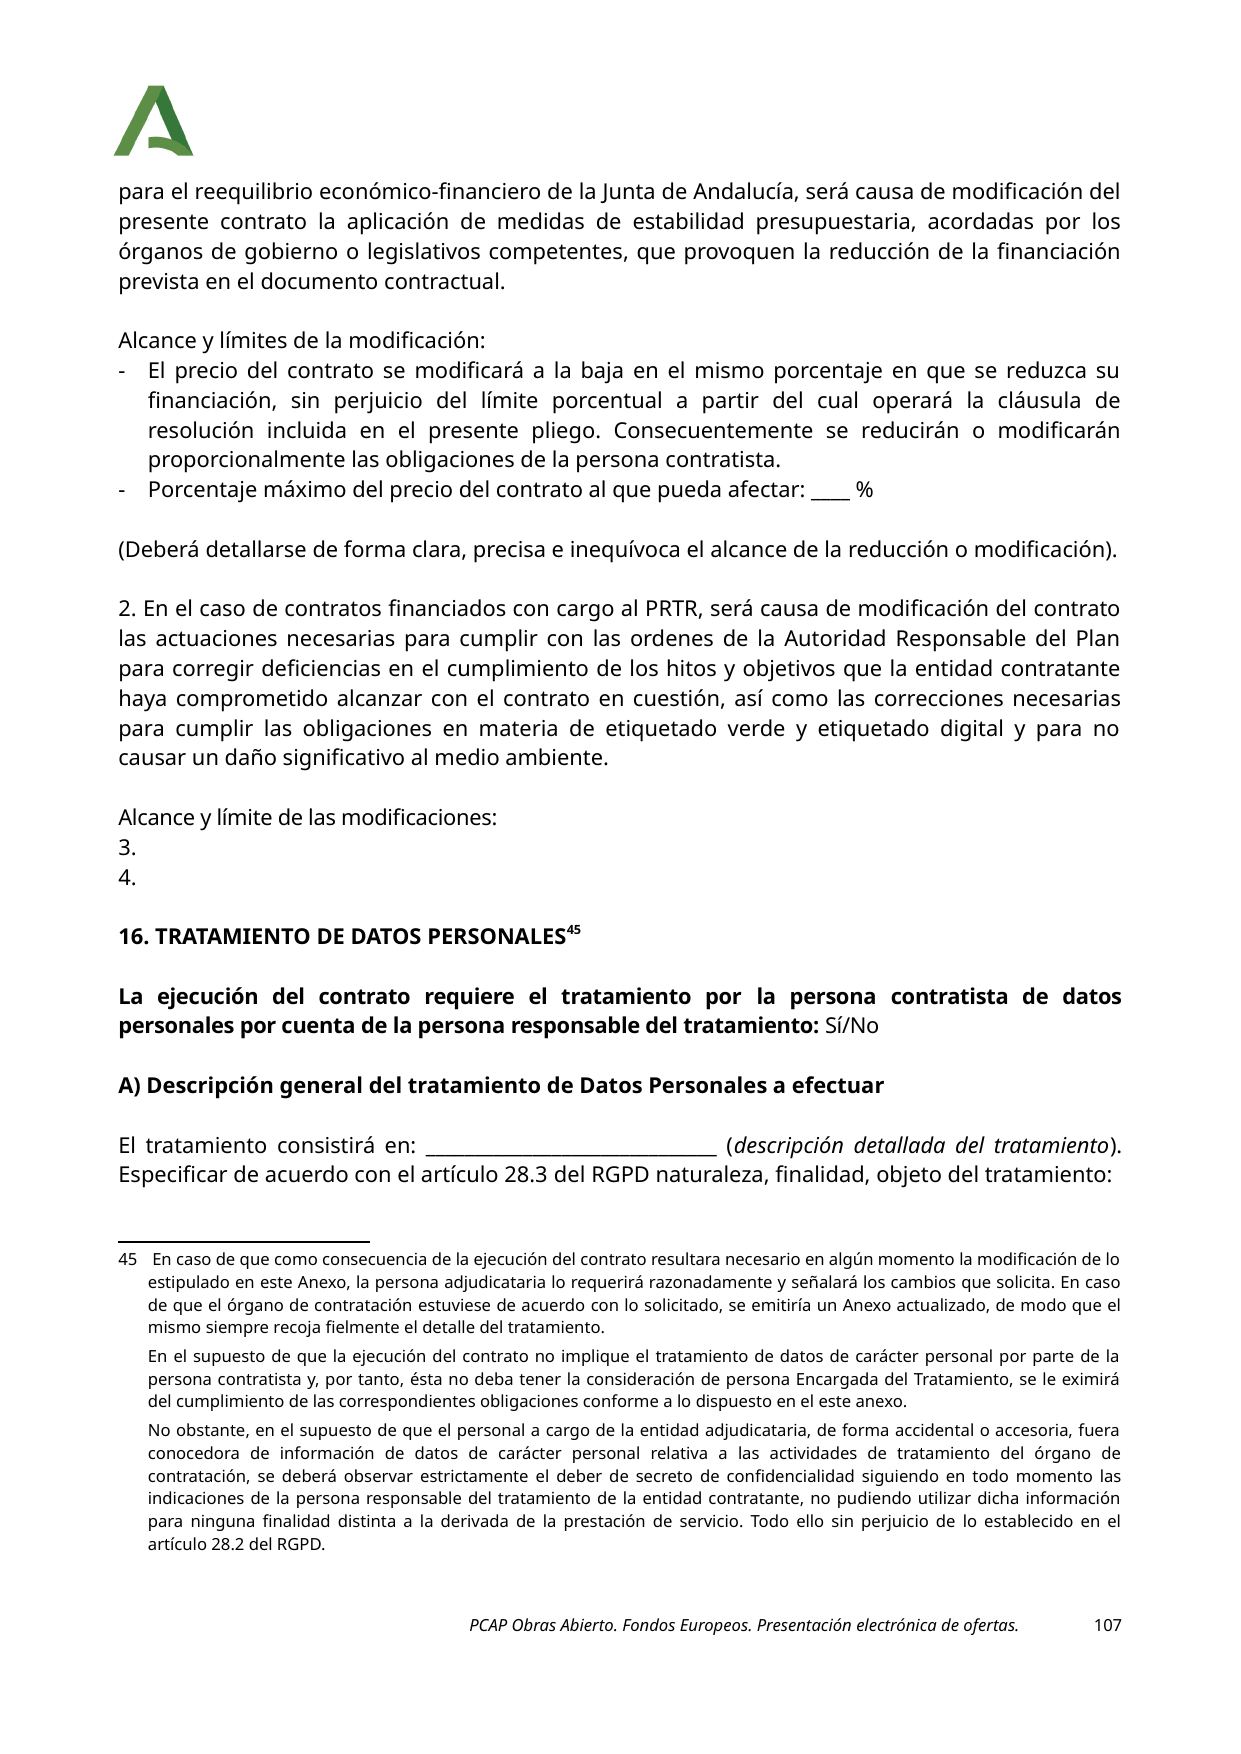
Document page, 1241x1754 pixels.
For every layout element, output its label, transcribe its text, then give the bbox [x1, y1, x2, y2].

text - El precio del contrato se modificará a la baja en el mismo porcentaje en que se reduzca su financiación, sin perjuicio del límite porcentual a partir del cual operará la cláusula de resolución incluida en el presente pliego. Consecuentemente se reducirán o modificarán proporcionalmente las obligaciones de la persona contratista. [118, 355, 1122, 474]
text 2. En el caso de contratos financiados con cargo al PRTR, será causa de modificación del contrato las actuaciones necesarias para cumplir con las ordenes de la Autoridad Responsable del Plan para corregir deficiencias en el cumplimiento de los hitos y objetivos que la entidad contratante haya comprometido alcanzar con el contrato en cuestión, así como las correcciones necesarias para cumplir las obligaciones en materia de etiquetado verde y etiquetado digital y para no causar un daño significativo al medio ambiente. [118, 593, 1122, 772]
text (Deberá detallarse de forma clara, precisa e inequívoca el alcance de la reducción o modificación). [118, 534, 1122, 564]
text Alcance y límite de las modificaciones: [118, 802, 1122, 832]
text En el supuesto de que la ejecución del contrato no implique el tratamiento de datos de carácter personal por parte de la persona contratista y, por tanto, ésta no deba tener la consideración de persona Encargada del Tratamiento, se le eximirá del cumplimiento de las correspondientes obligaciones conforme a lo dispuesto en el este anexo. [118, 1345, 1122, 1413]
text 3. [118, 832, 1122, 862]
text A) Descripción general del tratamiento de Datos Personales a efectuar [118, 1070, 1122, 1100]
text La ejecución del contrato requiere el tratamiento por la persona contratista de datos personales por cuenta de la persona responsable del tratamiento: Sí/No [118, 981, 1122, 1040]
text 16. TRATAMIENTO DE DATOS PERSONALES [118, 921, 1122, 951]
text 4. [118, 862, 1122, 891]
text En caso de que como consecuencia de la ejecución del contrato resultara necesario en algún momento la modificación de lo estipulado en este Anexo, la persona adjudicataria lo requerirá razonadamente y señalará los cambios que solicita. En caso de que el órgano de contratación estuviese de acuerdo con lo solicitado, se emitiría un Anexo actualizado, de modo que el mismo siempre recoja fielmente el detalle del tratamiento. [118, 1248, 1122, 1339]
picture [109, 81, 198, 160]
text para el reequilibrio económico-financiero de la Junta de Andalucía, será causa de modificación del presente contrato la aplicación de medidas de estabilidad presupuestaria, acordadas por los órganos de gobierno o legislativos competentes, que provoquen la reducción de la financiación prevista en el documento contractual. [118, 176, 1122, 296]
text El tratamiento consistirá en: ______________________________ (descripción detallada del tratamiento). Especificar de acuerdo con el artículo 28.3 del RGPD naturaleza, finalidad, objeto del tratamiento: [118, 1130, 1122, 1189]
text Alcance y límites de la modificación: [118, 325, 1122, 355]
text No obstante, en el supuesto de que el personal a cargo de la entidad adjudicataria, de forma accidental o accesoria, fuera conocedora de información de datos de carácter personal relativa a las actividades de tratamiento del órgano de contratación, se deberá observar estrictamente el deber de secreto de confidencialidad siguiendo en todo momento las indicaciones de la persona responsable del tratamiento de la entidad contratante, no pudiendo utilizar dicha información para ninguna finalidad distinta a la derivada de la prestación de servicio. Todo ello sin perjuicio de lo establecido en el artículo 28.2 del RGPD. [118, 1419, 1122, 1555]
text - Porcentaje máximo del precio del contrato al que pueda afectar: ____ % [118, 474, 1122, 504]
